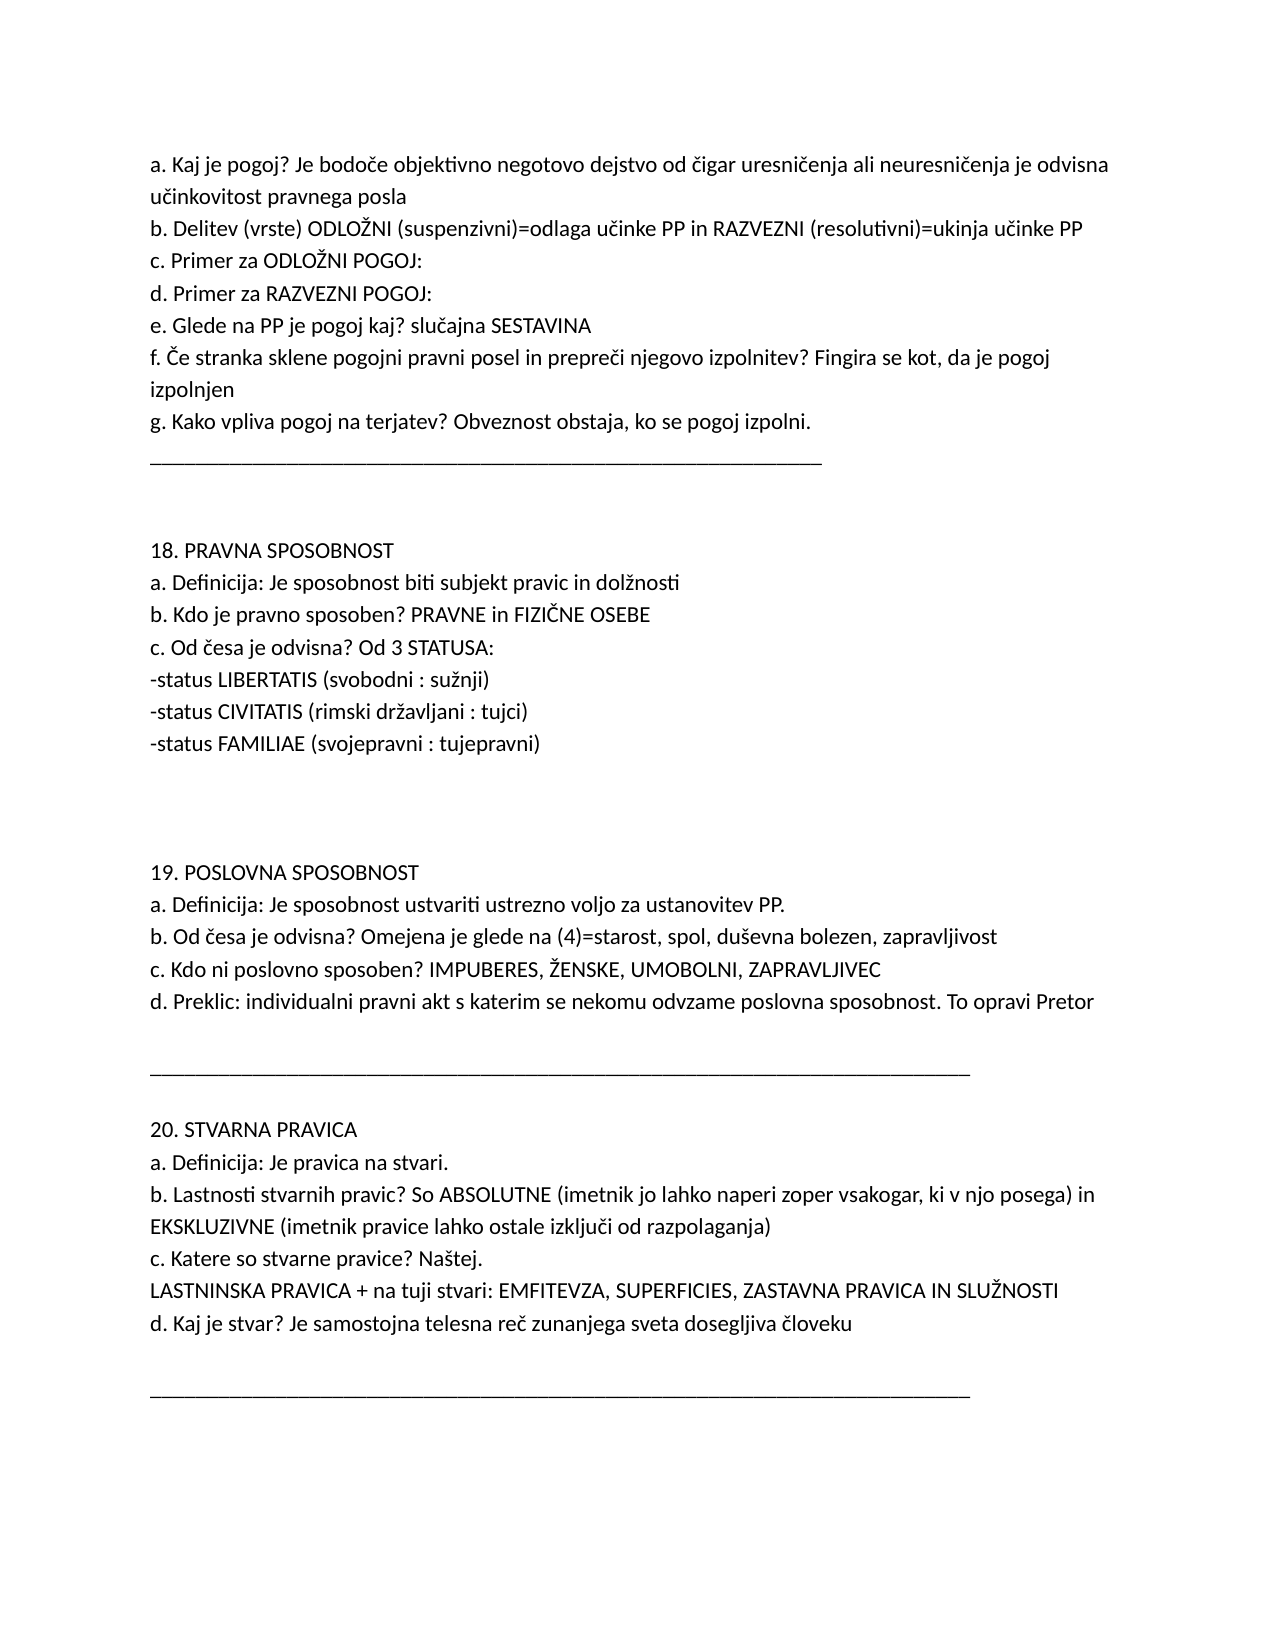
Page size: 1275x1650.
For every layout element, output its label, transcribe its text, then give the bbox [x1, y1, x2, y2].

text a. Kaj je pogoj? Je bodoče objektivno negotovo dejstvo od čigar uresničenja ali neuresničenja je odvisna učinkovitost pravnega posla b. Delitev (vrste) ODLOŽNI (suspenzivni)=odlaga učinke PP in RAZVEZNI (resolutivni)=ukinja učinke PP c. Primer za ODLOŽNI POGOJ: d. Primer za RAZVEZNI POGOJ: e. Glede na PP je pogoj kaj? slučajna SESTAVINA f. Če stranka sklene pogojni pravni posel in prepreči njegovo izpolnitev? Fingira se kot, da je pogoj izpolnjen g. Kako vpliva pogoj na terjatev? Obveznost obstaja, ko se pogoj izpolni. ___________________________________________________________ 18. PRAVNA SPOSOBNOST a. Definicija: Je sposobnost biti subjekt pravic in dolžnosti b. Kdo je pravno sposoben? PRAVNE in FIZIČNE OSEBE c. Od česa je odvisna? Od 3 STATUSA: -status LIBERTATIS (svobodni : sužnji) -status CIVITATIS (rimski državljani : tujci) -status FAMILIAE (svojepravni : tujepravni) 19. POSLOVNA SPOSOBNOST a. Definicija: Je sposobnost ustvariti ustrezno voljo za ustanovitev PP. b. Od česa je odvisna? Omejena je glede na (4)=starost, spol, duševna bolezen, zapravljivost c. Kdo ni poslovno sposoben? IMPUBERES, ŽENSKE, UMOBOLNI, ZAPRAVLJIVEC d. Preklic: individualni pravni akt s katerim se nekomu odvzame poslovna sposobnost. To opravi Pretor ________________________________________________________________________ 20. STVARNA PRAVICA a. Definicija: Je pravica na stvari. b. Lastnosti stvarnih pravic? So ABSOLUTNE (imetnik jo lahko naperi zoper vsakogar, ki v njo posega) in EKSKLUZIVNE (imetnik pravice lahko ostale izključi od razpolaganja) c. Katere so stvarne pravice? Naštej. LASTNINSKA PRAVICA + na tuji stvari: EMFITEVZA, SUPERFICIES, ZASTAVNA PRAVICA IN SLUŽNOSTI d. Kaj je stvar? Je samostojna telesna reč zunanjega sveta dosegljiva človeku ________________________________________________________________________ [150, 150, 1125, 1498]
